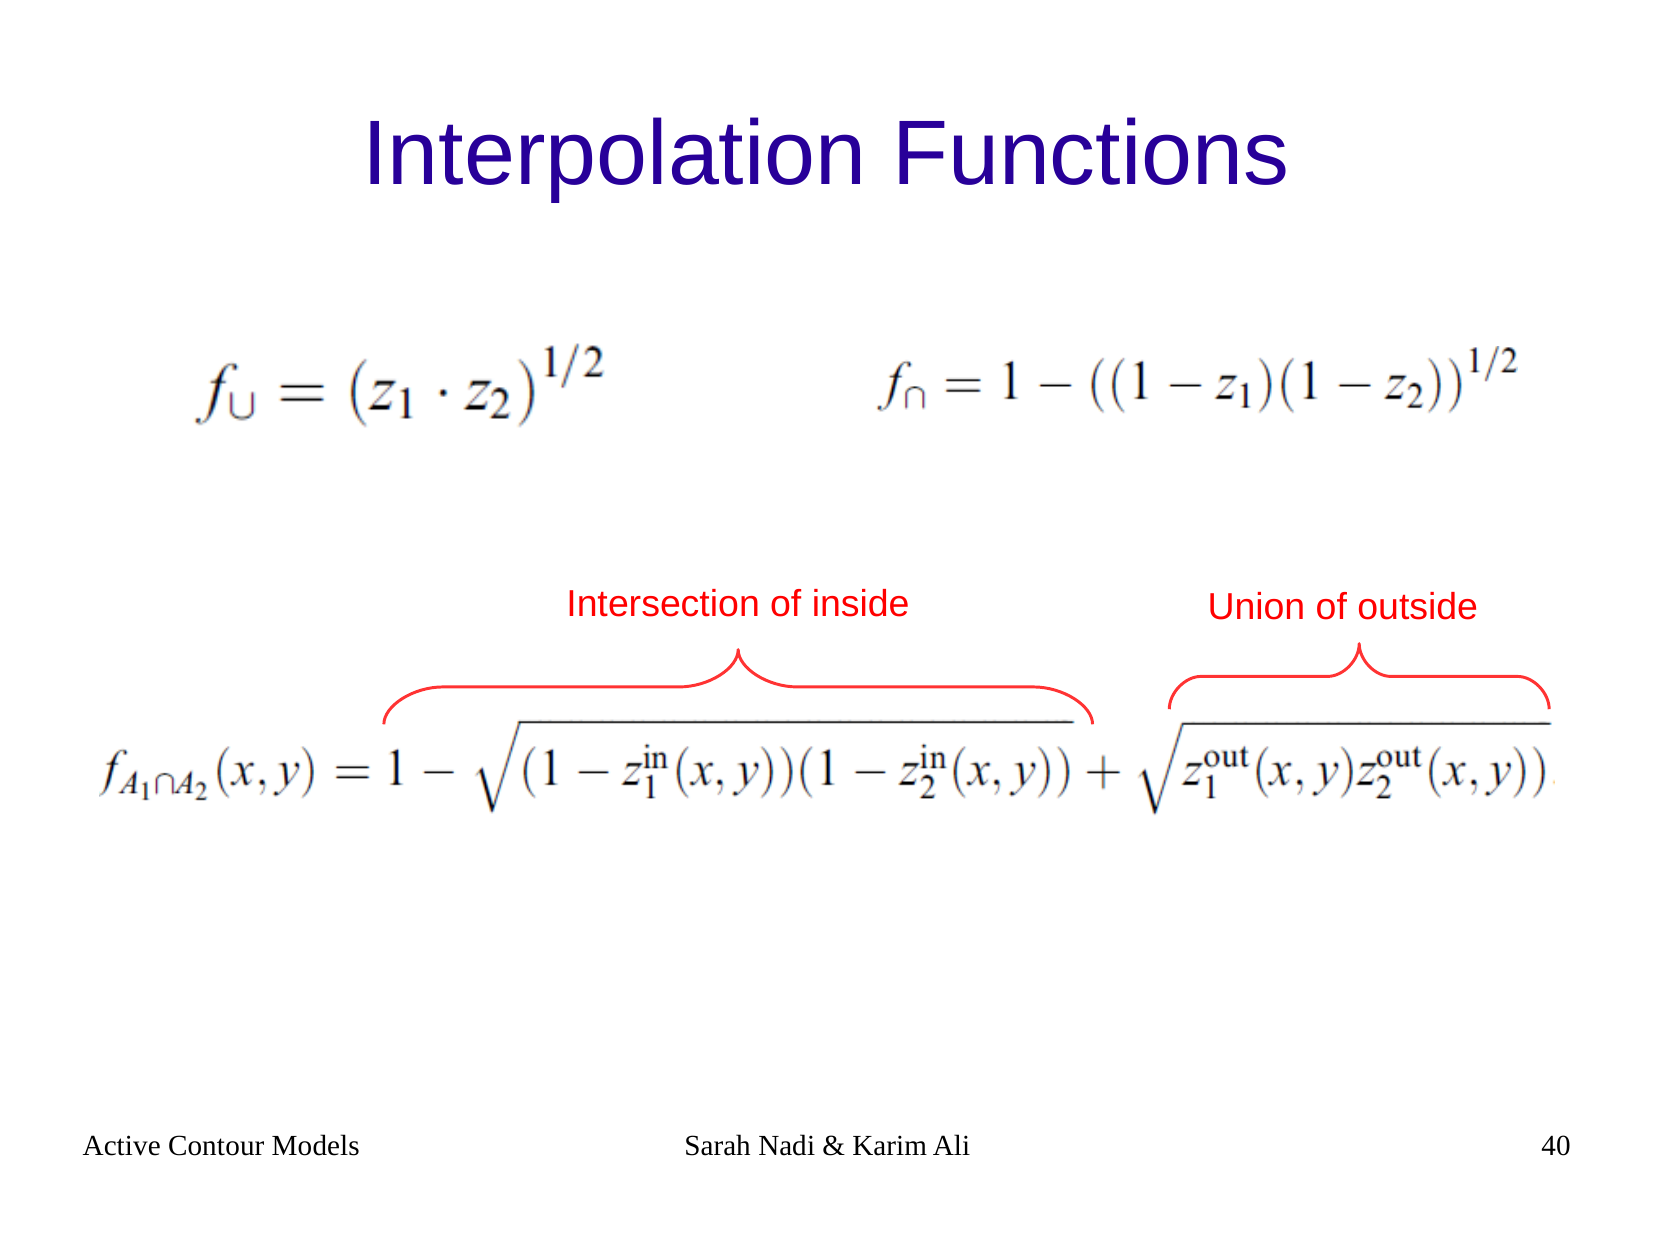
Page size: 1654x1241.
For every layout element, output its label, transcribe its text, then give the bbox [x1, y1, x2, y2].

title Interpolation Functions [82, 56, 1571, 250]
picture [186, 340, 609, 443]
picture [99, 715, 1555, 817]
picture [868, 346, 1518, 417]
text_box Intersection of inside [551, 574, 925, 647]
text_box Union of outside [1192, 578, 1526, 642]
